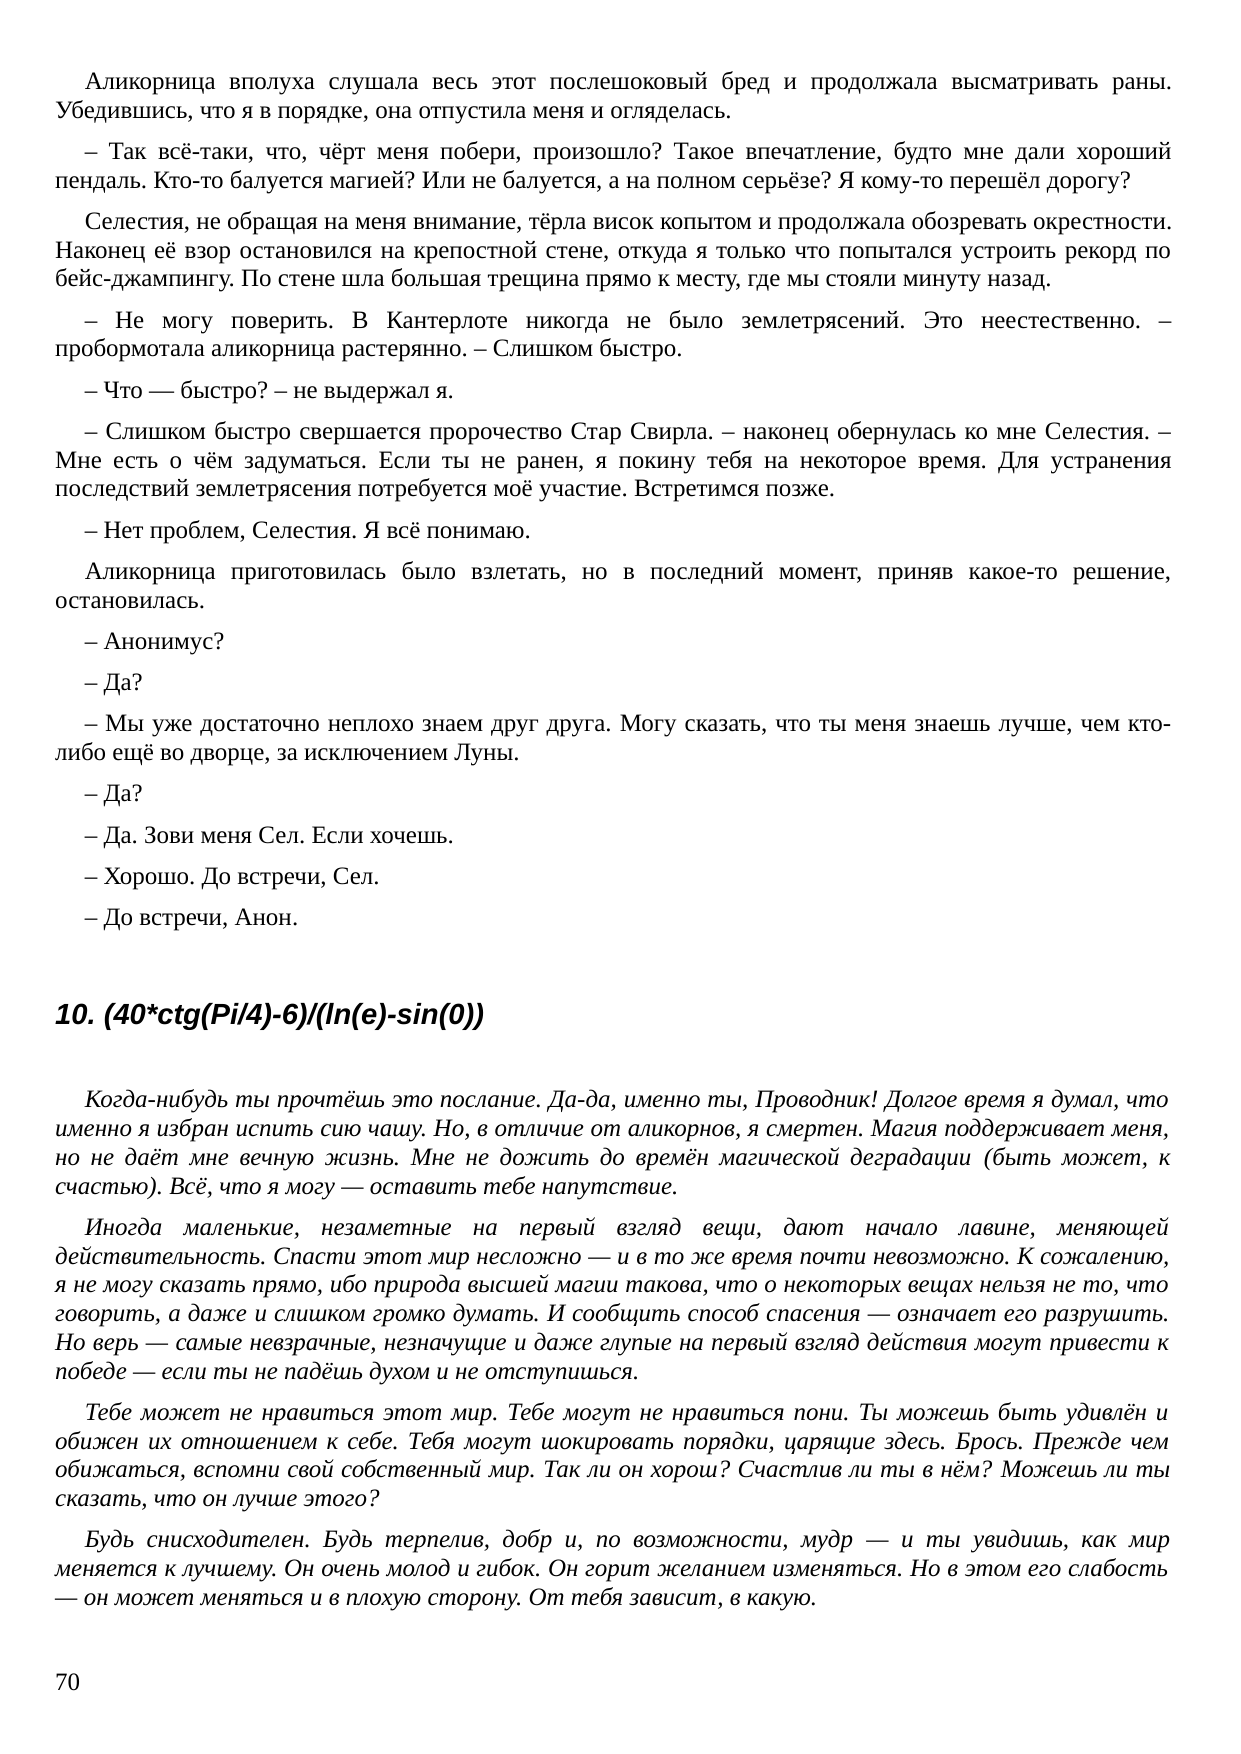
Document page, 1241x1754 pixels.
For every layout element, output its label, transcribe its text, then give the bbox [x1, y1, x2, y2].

subtitle 10. (40*ctg(Pi/4)-6)/(ln(e)-sin(0)) [55, 997, 1173, 1031]
text – Анонимус? [55, 626, 1173, 655]
text – Хорошо. До встречи, Сел. [55, 861, 1173, 890]
text – Мы уже достаточно неплохо знаем друг друга. Могу сказать, что ты меня знаешь лучше, чем кто-либо ещё во дворце, за исключением Луны. [55, 708, 1173, 766]
text – Не могу поверить. В Кантерлоте никогда не было землетрясений. Это неестественно. – пробормотала аликорница растерянно. – Слишком быстро. [55, 305, 1173, 362]
text Аликорница вполуха слушала весь этот послешоковый бред и продолжала высматривать раны. Убедившись, что я в порядке, она отпустила меня и огляделась. [55, 66, 1173, 123]
text – Что — быстро? – не выдержал я. [55, 375, 1173, 403]
text – Да. Зови меня Сел. Если хочешь. [55, 820, 1173, 848]
text Аликорница приготовилась было взлетать, но в последний момент, приняв какое-то решение, остановилась. [55, 556, 1173, 613]
text – Нет проблем, Селестия. Я всё понимаю. [55, 515, 1173, 543]
text Будь снисходителен. Будь терпелив, добр и, по возможности, мудр — и ты увидишь, как мир меняется к лучшему. Он очень молод и гибок. Он горит желанием изменяться. Но в этом его слабость — он может меняться и в плохую сторону. От тебя зависит, в какую. [55, 1524, 1173, 1611]
text Селестия, не обращая на меня внимание, тёрла висок копытом и продолжала обозревать окрестности. Наконец её взор остановился на крепостной стене, откуда я только что попытался устроить рекорд по бейс-джампингу. По стене шла большая трещина прямо к месту, где мы стояли минуту назад. [55, 206, 1173, 292]
text – Да? [55, 667, 1173, 696]
text – Слишком быстро свершается пророчество Стар Свирла. – наконец обернулась ко мне Селестия. – Мне есть о чём задуматься. Если ты не ранен, я покину тебя на некоторое время. Для устранения последствий землетрясения потребуется моё участие. Встретимся позже. [55, 416, 1173, 502]
text – Да? [55, 778, 1173, 807]
text Тебе может не нравиться этот мир. Тебе могут не нравиться пони. Ты можешь быть удивлён и обижен их отношением к себе. Тебя могут шокировать порядки, царящие здесь. Брось. Прежде чем обижаться, вспомни свой собственный мир. Так ли он хорош? Счастлив ли ты в нём? Можешь ли ты сказать, что он лучше этого? [55, 1397, 1173, 1512]
text – До встречи, Анон. [55, 902, 1173, 931]
text – Так всё-таки, что, чёрт меня побери, произошло? Такое впечатление, будто мне дали хороший пендаль. Кто-то балуется магией? Или не балуется, а на полном серьёзе? Я кому-то перешёл дорогу? [55, 136, 1173, 193]
text Иногда маленькие, незаметные на первый взгляд вещи, дают начало лавине, меняющей действительность. Спасти этот мир несложно — и в то же время почти невозможно. К сожалению, я не могу сказать прямо, ибо природа высшей магии такова, что о некоторых вещах нельзя не то, что говорить, а даже и слишком громко думать. И сообщить способ спасения — означает его разрушить. Но верь — самые невзрачные, незначущие и даже глупые на первый взгляд действия могут привести к победе — если ты не падёшь духом и не отступишься. [55, 1212, 1173, 1384]
text Когда-нибудь ты прочтёшь это послание. Да-да, именно ты, Проводник! Долгое время я думал, что именно я избран испить сию чашу. Но, в отличие от аликорнов, я смертен. Магия поддерживает меня, но не даёт мне вечную жизнь. Мне не дожить до времён магической деградации (быть может, к счастью). Всё, что я могу — оставить тебе напутствие. [55, 1084, 1173, 1199]
